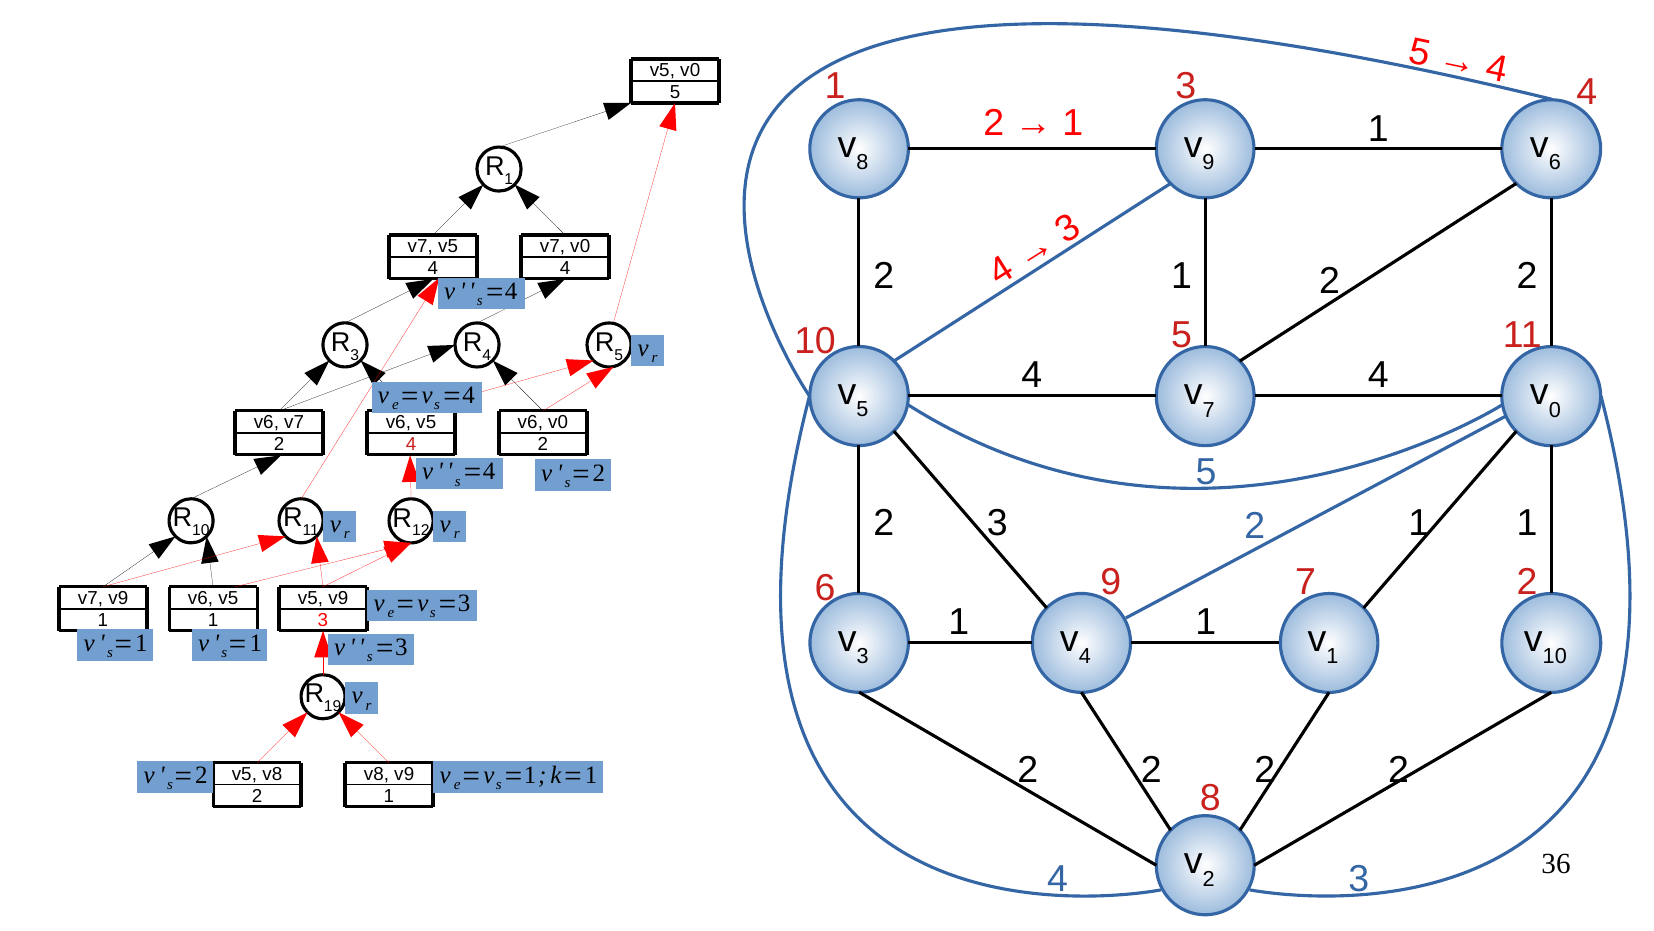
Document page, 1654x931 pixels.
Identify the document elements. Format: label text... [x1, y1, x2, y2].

chart [345, 682, 378, 714]
text_box 2 [237, 434, 321, 453]
text_box 1 [1156, 247, 1206, 306]
text_box 2 → 1 [968, 93, 1123, 151]
text_box v6, v7 [237, 412, 321, 432]
text_box v6, v0 [501, 412, 585, 432]
text_box 2 [1304, 251, 1354, 314]
text_box v1 [1280, 593, 1378, 693]
chart [137, 761, 214, 793]
text_box 2 [1002, 740, 1052, 803]
text_box 4 [1032, 849, 1082, 912]
text_box 1 [347, 785, 431, 805]
text_box 1 [933, 593, 983, 656]
text_box R11 [279, 498, 323, 543]
text_box 4 [1006, 346, 1058, 409]
text_box R3 [322, 322, 368, 367]
text_box 11 [1488, 306, 1562, 363]
text_box 2 [858, 494, 909, 557]
text_box v5, v8 [215, 764, 299, 784]
text_box 3 [972, 494, 1023, 557]
text_box 10 [779, 312, 865, 369]
text_box 3 [1160, 57, 1210, 120]
text_box v10 [1501, 593, 1601, 693]
chart [433, 761, 603, 793]
text_box 1 [171, 610, 256, 629]
chart [534, 459, 611, 491]
text_box v0 [1501, 347, 1601, 446]
chart [77, 629, 153, 661]
chart [415, 457, 503, 490]
text_box 5 [1180, 443, 1230, 505]
text_box 2 [1229, 497, 1281, 559]
text_box 1 [1501, 494, 1552, 552]
text_box v6, v5 [171, 588, 256, 608]
text_box 4 [369, 434, 453, 453]
text_box R5 [587, 322, 631, 367]
text_box R10 [169, 498, 214, 543]
chart [323, 510, 356, 542]
chart [367, 589, 477, 622]
text_box 2 [1501, 247, 1552, 306]
text_box 2 [1501, 552, 1552, 615]
text_box v7, v0 [523, 237, 607, 256]
text_box v5, v9 [281, 588, 365, 608]
text_box 2 [858, 247, 909, 310]
chart [433, 510, 466, 542]
text_box 1 [61, 610, 145, 629]
text_box 5 [633, 82, 717, 101]
text_box R4 [455, 322, 500, 367]
text_box 4 [523, 258, 607, 277]
text_box 2 [1239, 740, 1290, 803]
text_box 2 [501, 434, 585, 453]
text_box 1 [809, 57, 859, 120]
text_box v6, v5 [369, 412, 453, 432]
text_box v7 [1156, 346, 1255, 443]
text_box v5 [809, 346, 909, 446]
chart [327, 633, 414, 666]
chart [371, 381, 483, 413]
text_box 3 [1333, 849, 1384, 912]
text_box v9 [1156, 100, 1254, 198]
text_box v2 [1156, 820, 1255, 915]
text_box v5, v0 [633, 61, 717, 80]
text_box 4 [1353, 346, 1404, 409]
text_box R1 [476, 147, 522, 192]
text_box R19 [301, 674, 345, 719]
text_box 2 [1373, 740, 1423, 803]
chart [631, 334, 664, 367]
text_box v8, v9 [347, 764, 431, 784]
text_box 8 [1185, 769, 1237, 832]
text_box 4 → 3 [963, 189, 1106, 308]
text_box 2 [1126, 740, 1175, 803]
text_box v8 [809, 99, 909, 198]
text_box v3 [809, 593, 909, 693]
text_box 5 [1156, 306, 1206, 368]
text_box v7, v5 [391, 237, 475, 256]
text_box 9 [1085, 552, 1137, 615]
text_box 2 [215, 785, 299, 805]
text_box R12 [389, 498, 433, 543]
text_box 1 [1393, 494, 1443, 557]
text_box v7, v9 [61, 588, 145, 608]
text_box v4 [1032, 593, 1131, 693]
text_box v6 [1501, 99, 1601, 198]
text_box 4 [391, 258, 475, 277]
text_box 3 [281, 610, 365, 629]
text_box 5 → 4 [1389, 18, 1533, 102]
chart [437, 277, 525, 309]
text_box 7 [1280, 552, 1329, 615]
text_box 1 [1180, 593, 1230, 656]
chart [191, 629, 268, 661]
text_box 4 [1561, 63, 1611, 126]
text_box 1 [1353, 99, 1404, 161]
text_box 6 [799, 558, 849, 621]
